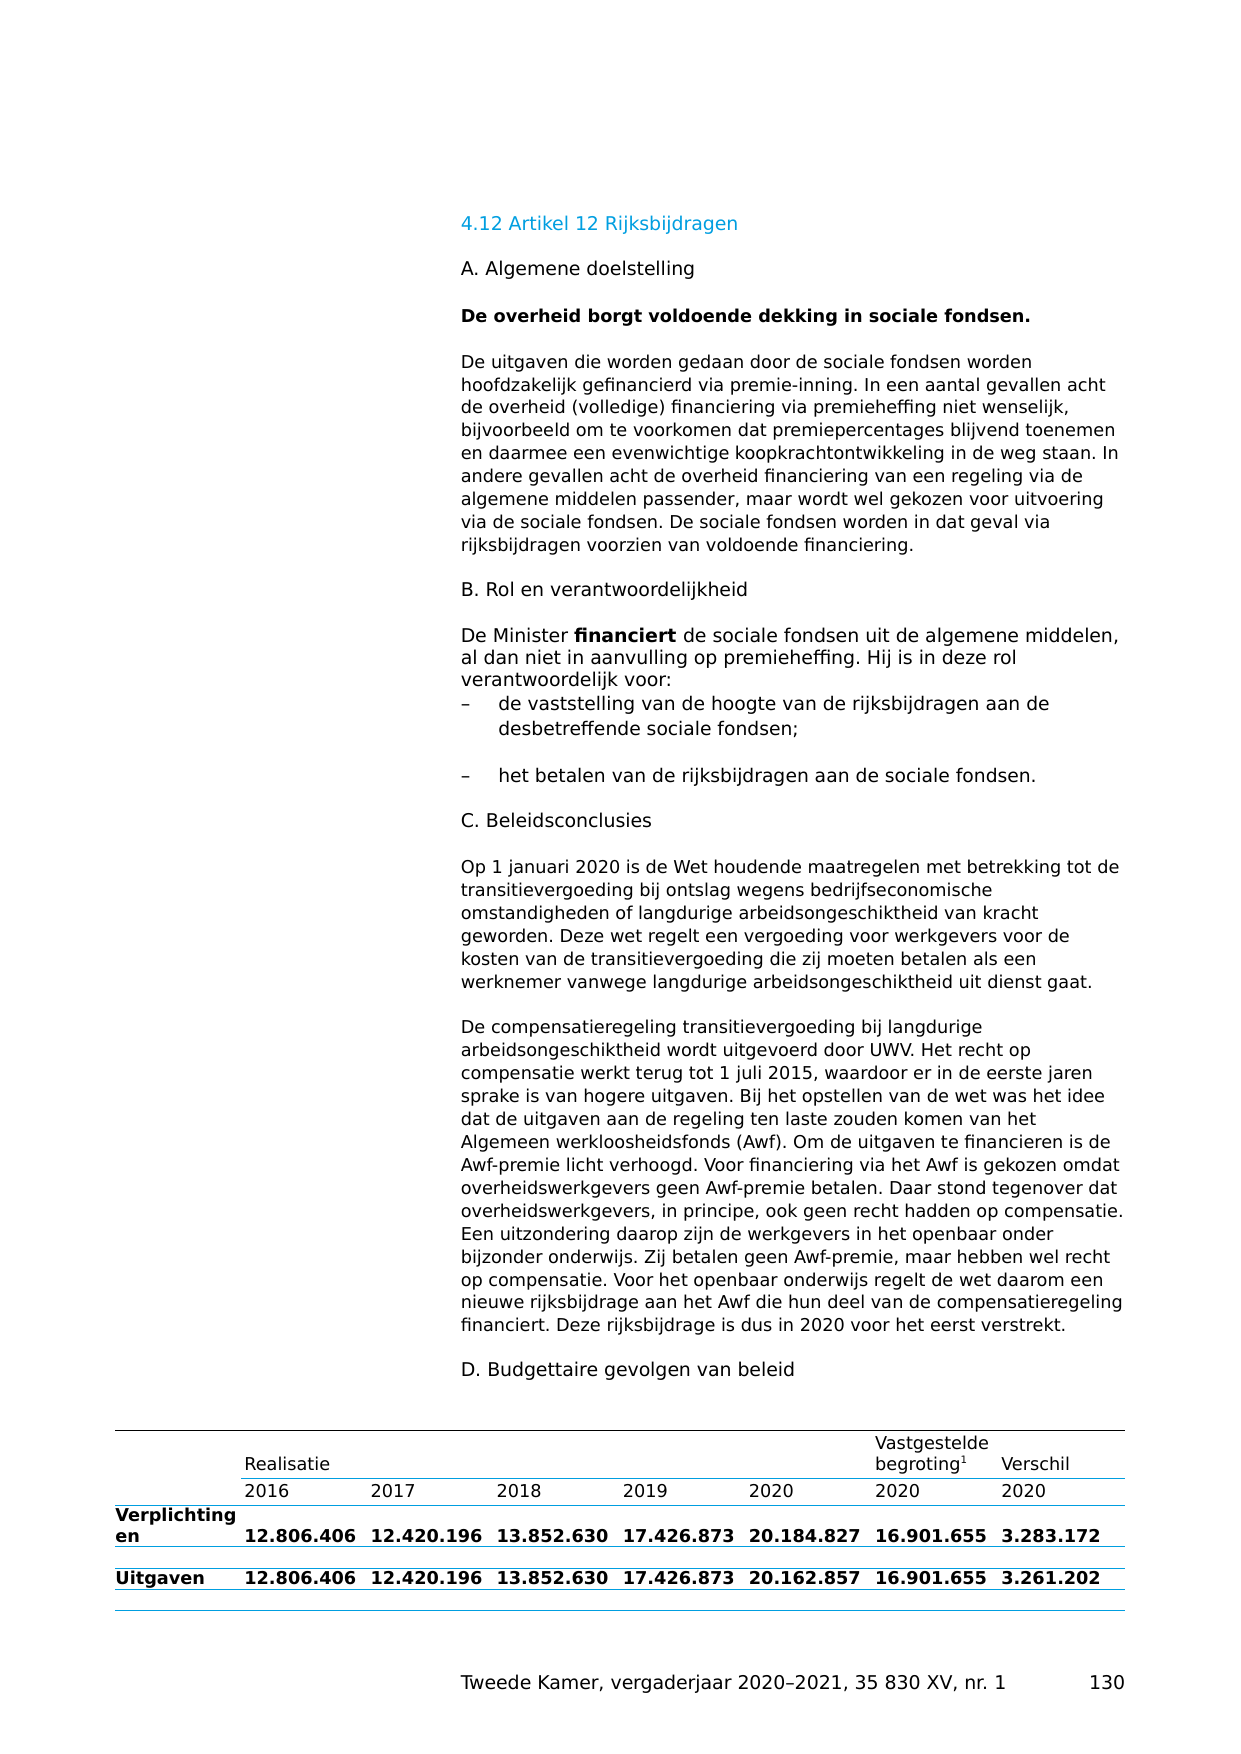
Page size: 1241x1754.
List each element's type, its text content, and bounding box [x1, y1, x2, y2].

table_cell 17.426.873 [620, 1506, 746, 1546]
table_cell [241, 1590, 367, 1610]
table_header Tabel 87 Begrotingsgefinancierde budgettaire gevolgen van beleidsartikel 12 (bedragen x € 1.000) [115, 1405, 1125, 1430]
text De uitgaven die worden gedaan door de sociale fondsen worden hoofdzakelijk gefinancierd via premie-inning. In een aantal gevallen acht de overheid (volledige) financiering via premieheffing niet wenselijk, bijvoorbeeld om te voorkomen dat premiepercentages blijvend toenemen en daarmee een evenwichtige koopkrachtontwikkeling in de weg staan. In andere gevallen acht de overheid financiering van een regeling via de algemene middelen passender, maar wordt wel gekozen voor uitvoering via de sociale fondsen. De sociale fondsen worden in dat geval via rijksbijdragen voorzien van voldoende financiering. [461, 350, 1125, 556]
table_cell 2018 [494, 1479, 620, 1504]
table_cell [368, 1547, 493, 1567]
table_cell [115, 1547, 241, 1567]
table_cell 2016 [241, 1479, 367, 1504]
text De Minister financiert de sociale fondsen uit de algemene middelen, al dan niet in aanvulling op premieheffing. Hij is in deze rol verantwoordelijk voor: [461, 624, 1125, 691]
table_cell 20.162.857 [746, 1569, 872, 1588]
title D. Budgettaire gevolgen van beleid [461, 1359, 1125, 1381]
title 4.12 Artikel 12 Rijksbijdragen [461, 213, 1125, 235]
title B. Rol en verantwoordelijkheid [461, 579, 1125, 601]
table_cell [620, 1547, 746, 1567]
table_cell 12.420.196 [368, 1506, 493, 1546]
title C. Beleidsconclusies [461, 809, 1125, 831]
table_cell 2019 [620, 1479, 746, 1504]
table_cell 16.901.655 [872, 1569, 998, 1588]
table_cell Uitgaven [115, 1569, 241, 1588]
table_cell [620, 1590, 746, 1610]
list de vaststelling van de hoogte van de rijksbijdragen aan de desbetreffende sociale fondsen; [461, 691, 1125, 741]
table_cell 12.420.196 [368, 1569, 493, 1588]
table_cell 17.426.873 [620, 1569, 746, 1588]
table_cell [746, 1590, 872, 1610]
table_cell Verplichtingen [115, 1506, 241, 1546]
table_cell [494, 1547, 620, 1567]
table_cell 13.852.630 [494, 1569, 620, 1588]
table_cell [115, 1590, 241, 1610]
table_cell Vastgestelde begroting1 [872, 1431, 998, 1477]
list het betalen van de rijksbijdragen aan de sociale fondsen. [461, 762, 1125, 787]
table_cell [746, 1547, 872, 1567]
table_cell 3.261.202 [998, 1569, 1125, 1588]
table_cell [494, 1590, 620, 1610]
table_cell [998, 1547, 1125, 1567]
table_cell [998, 1590, 1125, 1610]
table_cell [368, 1590, 493, 1610]
table_cell [241, 1547, 367, 1567]
table_cell 3.283.172 [998, 1506, 1125, 1546]
table_cell 2020 [998, 1479, 1125, 1504]
table_cell 16.901.655 [872, 1506, 998, 1546]
table_cell 20.184.827 [746, 1506, 872, 1546]
table_cell [872, 1547, 998, 1567]
title A. Algemene doelstelling [461, 258, 1125, 280]
text Op 1 januari 2020 is de Wet houdende maatregelen met betrekking tot de transitievergoeding bij ontslag wegens bedrijfseconomische omstandigheden of langdurige arbeidsongeschiktheid van kracht geworden. Deze wet regelt een vergoeding voor werkgevers voor de kosten van de transitievergoeding die zij moeten betalen als een werknemer vanwege langdurige arbeidsongeschiktheid uit dienst gaat. [461, 855, 1125, 993]
table_cell 12.806.406 [241, 1506, 367, 1546]
table_cell 13.852.630 [494, 1506, 620, 1546]
text De overheid borgt voldoende dekking in sociale fondsen. [461, 304, 1125, 327]
table_cell 12.806.406 [241, 1569, 367, 1588]
table_cell [872, 1590, 998, 1610]
table_cell 2020 [746, 1479, 872, 1504]
table_cell 2017 [368, 1479, 493, 1504]
table_cell Realisatie [241, 1431, 872, 1477]
table_cell 2020 [872, 1479, 998, 1504]
text De compensatieregeling transitievergoeding bij langdurige arbeidsongeschiktheid wordt uitgevoerd door UWV. Het recht op compensatie werkt terug tot 1 juli 2015, waardoor er in de eerste jaren sprake is van hogere uitgaven. Bij het opstellen van de wet was het idee dat de uitgaven aan de regeling ten laste zouden komen van het Algemeen werkloosheidsfonds (Awf). Om de uitgaven te financieren is de Awf-premie licht verhoogd. Voor financiering via het Awf is gekozen omdat overheidswerkgevers geen Awf-premie betalen. Daar stond tegenover dat overheidswerkgevers, in principe, ook geen recht hadden op compensatie. Een uitzondering daarop zijn de werkgevers in het openbaar onder bijzonder onderwijs. Zij betalen geen Awf-premie, maar hebben wel recht op compensatie. Voor het openbaar onderwijs regelt de wet daarom een nieuwe rijksbijdrage aan het Awf die hun deel van de compensatieregeling financiert. Deze rijksbijdrage is dus in 2020 voor het eerst verstrekt. [461, 1016, 1125, 1336]
table_cell Verschil [998, 1431, 1125, 1477]
table_cell [115, 1431, 241, 1504]
